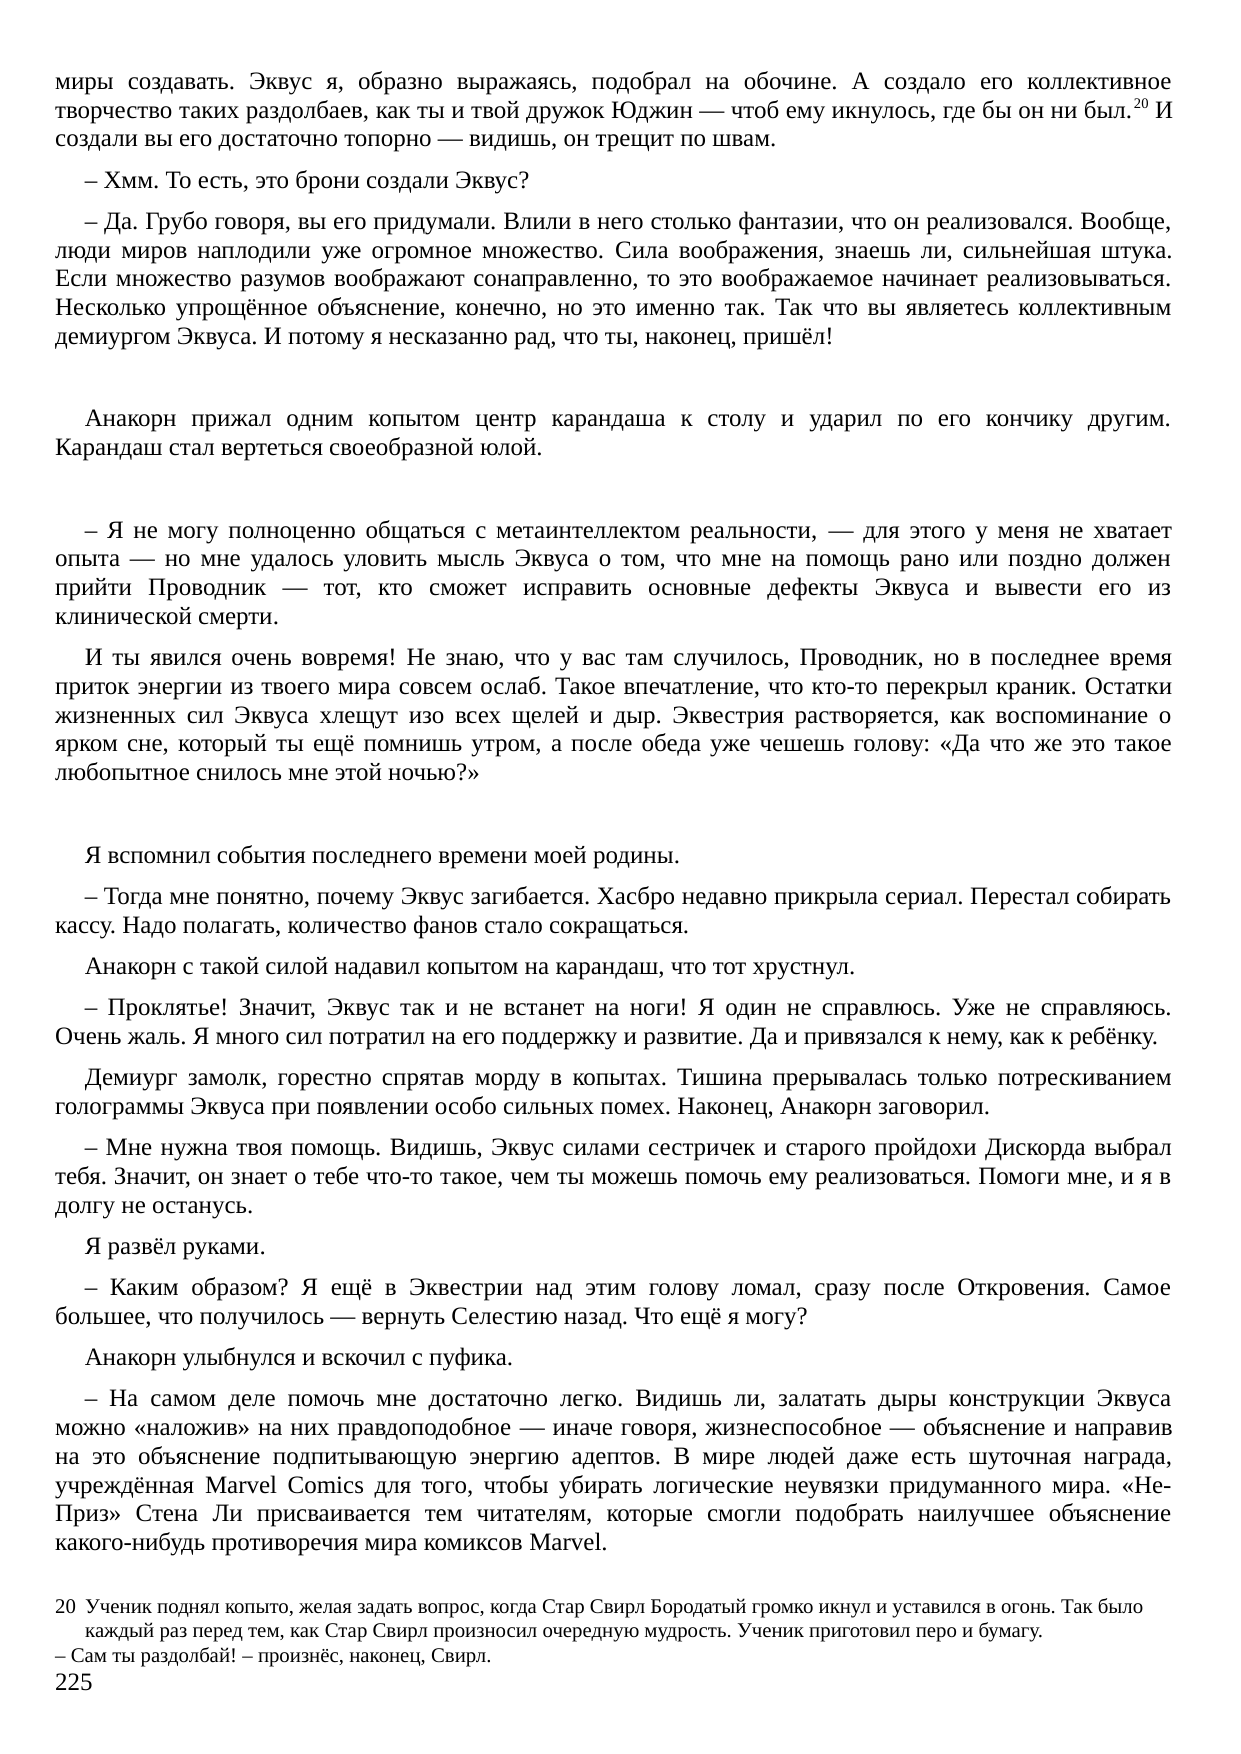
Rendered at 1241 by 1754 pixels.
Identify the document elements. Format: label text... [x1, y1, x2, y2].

text Анакорн улыбнулся и вскочил с пуфика. [55, 1342, 1173, 1371]
text Ученик поднял копыто, желая задать вопрос, когда Стар Свирл Бородатый громко икнул и уставился в огонь. Так было каждый раз перед тем, как Стар Свирл произносил очередную мудрость. Ученик приготовил перо и бумагу. [55, 1594, 1173, 1642]
text – Тогда мне понятно, почему Эквус загибается. Хасбро недавно прикрыла сериал. Перестал собирать кассу. Надо полагать, количество фанов стало сокращаться. [55, 881, 1173, 938]
text – Хмм. То есть, это брони создали Эквус? [55, 165, 1173, 193]
text Демиург замолк, горестно спрятав морду в копытах. Тишина прерывалась только потрескиванием голограммы Эквуса при появлении особо сильных помех. Наконец, Анакорн заговорил. [55, 1062, 1173, 1120]
text – Да. Грубо говоря, вы его придумали. Влили в него столько фантазии, что он реализовался. Вообще, люди миров наплодили уже огромное множество. Сила воображения, знаешь ли, сильнейшая штука. Если множество разумов воображают сонаправленно, то это воображаемое начинает реализовываться. Несколько упрощённое объяснение, конечно, но это именно так. Так что вы являетесь коллективным демиургом Эквуса. И потому я несказанно рад, что ты, наконец, пришёл! [55, 206, 1173, 350]
text – Проклятье! Значит, Эквус так и не встанет на ноги! Я один не справлюсь. Уже не справляюсь. Очень жаль. Я много сил потратил на его поддержку и развитие. Да и привязался к нему, как к ребёнку. [55, 992, 1173, 1050]
text миры создавать. Эквус я, образно выражаясь, подобрал на обочине. А создало его коллективное творчество таких раздолбаев, как ты и твой дружок Юджин — чтоб ему икнулось, где бы он ни был. И создали вы его достаточно топорно — видишь, он трещит по швам. [55, 66, 1173, 152]
text Я вспомнил события последнего времени моей родины. [55, 840, 1173, 868]
text – Мне нужна твоя помощь. Видишь, Эквус силами сестричек и старого пройдохи Дискорда выбрал тебя. Значит, он знает о тебе что-то такое, чем ты можешь помочь ему реализоваться. Помоги мне, и я в долгу не останусь. [55, 1132, 1173, 1218]
text – Сам ты раздолбай! – произнёс, наконец, Свирл. [55, 1642, 1173, 1667]
text Анакорн с такой силой надавил копытом на карандаш, что тот хрустнул. [55, 951, 1173, 980]
text – Каким образом? Я ещё в Эквестрии над этим голову ломал, сразу после Откровения. Самое большее, что получилось — вернуть Селестию назад. Что ещё я могу? [55, 1272, 1173, 1330]
text И ты явился очень вовремя! Не знаю, что у вас там случилось, Проводник, но в последнее время приток энергии из твоего мира совсем ослаб. Такое впечатление, что кто-то перекрыл краник. Остатки жизненных сил Эквуса хлещут изо всех щелей и дыр. Эквестрия растворяется, как воспоминание о ярком сне, который ты ещё помнишь утром, а после обеда уже чешешь голову: «Да что же это такое любопытное снилось мне этой ночью?» [55, 642, 1173, 786]
text – Я не могу полноценно общаться с метаинтеллектом реальности, — для этого у меня не хватает опыта — но мне удалось уловить мысль Эквуса о том, что мне на помощь рано или поздно должен прийти Проводник — тот, кто сможет исправить основные дефекты Эквуса и вывести его из клинической смерти. [55, 515, 1173, 630]
text – На самом деле помочь мне достаточно легко. Видишь ли, залатать дыры конструкции Эквуса можно «наложив» на них правдоподобное — иначе говоря, жизнеспособное — объяснение и направив на это объяснение подпитывающую энергию адептов. В мире людей даже есть шуточная награда, учреждённая Marvel Comics для того, чтобы убирать логические неувязки придуманного мира. «Не-Приз» Стена Ли присваивается тем читателям, которые смогли подобрать наилучшее объяснение какого-нибудь противоречия мира комиксов Marvel. [55, 1383, 1173, 1556]
text Анакорн прижал одним копытом центр карандаша к столу и ударил по его кончику другим. Карандаш стал вертеться своеобразной юлой. [55, 403, 1173, 461]
text Я развёл руками. [55, 1231, 1173, 1260]
